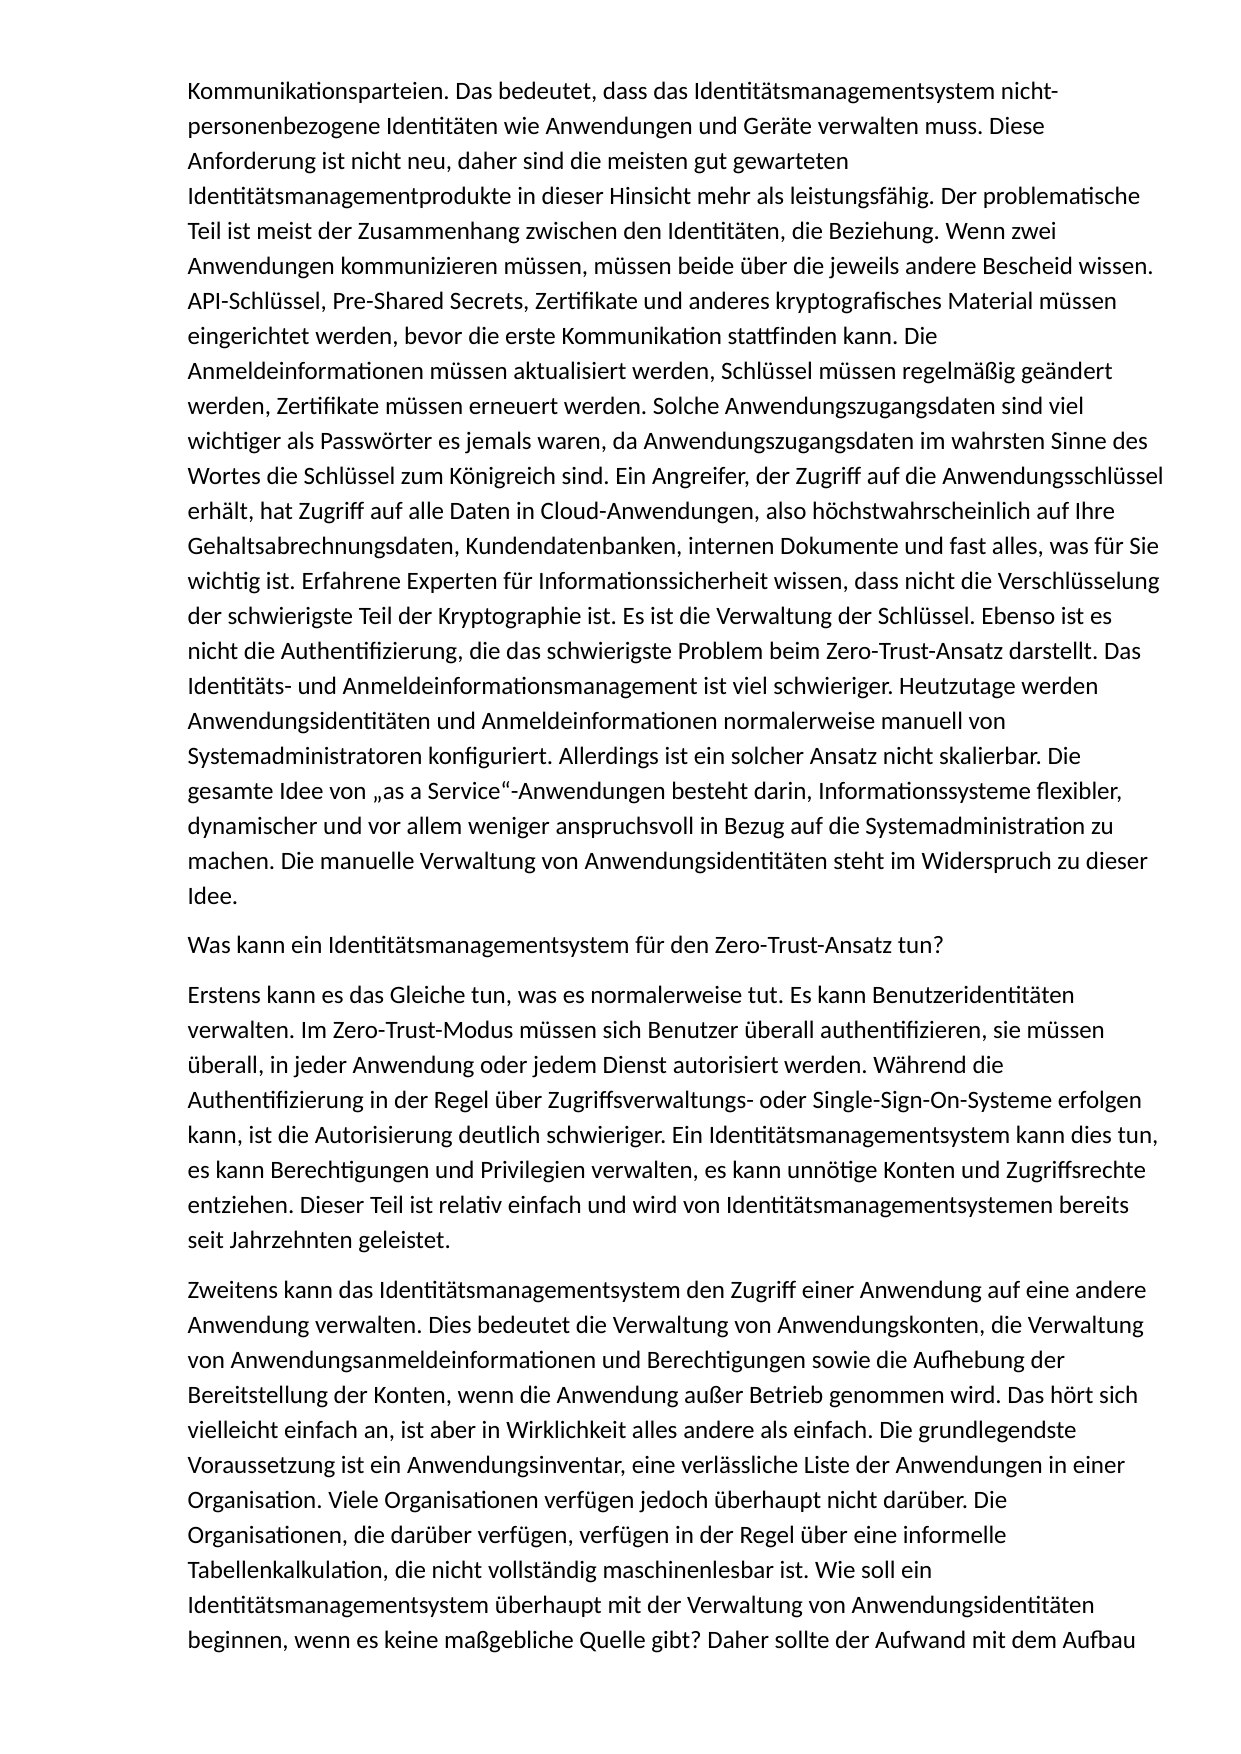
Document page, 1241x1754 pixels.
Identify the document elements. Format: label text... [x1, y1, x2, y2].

text Zweitens kann das Identitätsmanagementsystem den Zugriff einer Anwendung auf eine andere Anwendung verwalten. Dies bedeutet die Verwaltung von Anwendungskonten, die Verwaltung von Anwendungsanmeldeinformationen und Berechtigungen sowie die Aufhebung der Bereitstellung der Konten, wenn die Anwendung außer Betrieb genommen wird. Das hört sich vielleicht einfach an, ist aber in Wirklichkeit alles andere als einfach. Die grundlegendste Voraussetzung ist ein Anwendungsinventar, eine verlässliche Liste der Anwendungen in einer Organisation. Viele Organisationen verfügen jedoch überhaupt nicht darüber. Die Organisationen, die darüber verfügen, verfügen in der Regel über eine informelle Tabellenkalkulation, die nicht vollständig maschinenlesbar ist. Wie soll ein Identitätsmanagementsystem überhaupt mit der Verwaltung von Anwendungsidentitäten beginnen, wenn es keine maßgebliche Quelle gibt? Daher sollte der Aufwand mit dem Aufbau [187, 1274, 1165, 1654]
text Erstens kann es das Gleiche tun, was es normalerweise tut. Es kann Benutzeridentitäten verwalten. Im Zero-Trust-Modus müssen sich Benutzer überall authentifizieren, sie müssen überall, in jeder Anwendung oder jedem Dienst autorisiert werden. Während die Authentifizierung in der Regel über Zugriffsverwaltungs- oder Single-Sign-On-Systeme erfolgen kann, ist die Autorisierung deutlich schwieriger. Ein Identitätsmanagementsystem kann dies tun, es kann Berechtigungen und Privilegien verwalten, es kann unnötige Konten und Zugriffsrechte entziehen. Dieser Teil ist relativ einfach und wird von Identitätsmanagementsystemen bereits seit Jahrzehnten geleistet. [187, 979, 1165, 1255]
text Was kann ein Identitätsmanagementsystem für den Zero-Trust-Ansatz tun? [187, 929, 1165, 960]
text Kommunikationsparteien. Das bedeutet, dass das Identitätsmanagementsystem nicht-personenbezogene Identitäten wie Anwendungen und Geräte verwalten muss. Diese Anforderung ist nicht neu, daher sind die meisten gut gewarteten Identitätsmanagementprodukte in dieser Hinsicht mehr als leistungsfähig. Der problematische Teil ist meist der Zusammenhang zwischen den Identitäten, die Beziehung. Wenn zwei Anwendungen kommunizieren müssen, müssen beide über die jeweils andere Bescheid wissen. API-Schlüssel, Pre-Shared Secrets, Zertifikate und anderes kryptografisches Material müssen eingerichtet werden, bevor die erste Kommunikation stattfinden kann. Die Anmeldeinformationen müssen aktualisiert werden, Schlüssel müssen regelmäßig geändert werden, Zertifikate müssen erneuert werden. Solche Anwendungszugangsdaten sind viel wichtiger als Passwörter es jemals waren, da Anwendungszugangsdaten im wahrsten Sinne des Wortes die Schlüssel zum Königreich sind. Ein Angreifer, der Zugriff auf die Anwendungsschlüssel erhält, hat Zugriff auf alle Daten in Cloud-Anwendungen, also höchstwahrscheinlich auf Ihre Gehaltsabrechnungsdaten, Kundendatenbanken, internen Dokumente und fast alles, was für Sie wichtig ist. Erfahrene Experten für Informationssicherheit wissen, dass nicht die Verschlüsselung der schwierigste Teil der Kryptographie ist. Es ist die Verwaltung der Schlüssel. Ebenso ist es nicht die Authentifizierung, die das schwierigste Problem beim Zero-Trust-Ansatz darstellt. Das Identitäts- und Anmeldeinformationsmanagement ist viel schwieriger. Heutzutage werden Anwendungsidentitäten und Anmeldeinformationen normalerweise manuell von Systemadministratoren konfiguriert. Allerdings ist ein solcher Ansatz nicht skalierbar. Die gesamte Idee von „as a Service“-Anwendungen besteht darin, Informationssysteme flexibler, dynamischer und vor allem weniger anspruchsvoll in Bezug auf die Systemadministration zu machen. Die manuelle Verwaltung von Anwendungsidentitäten steht im Widerspruch zu dieser Idee. [187, 75, 1165, 911]
